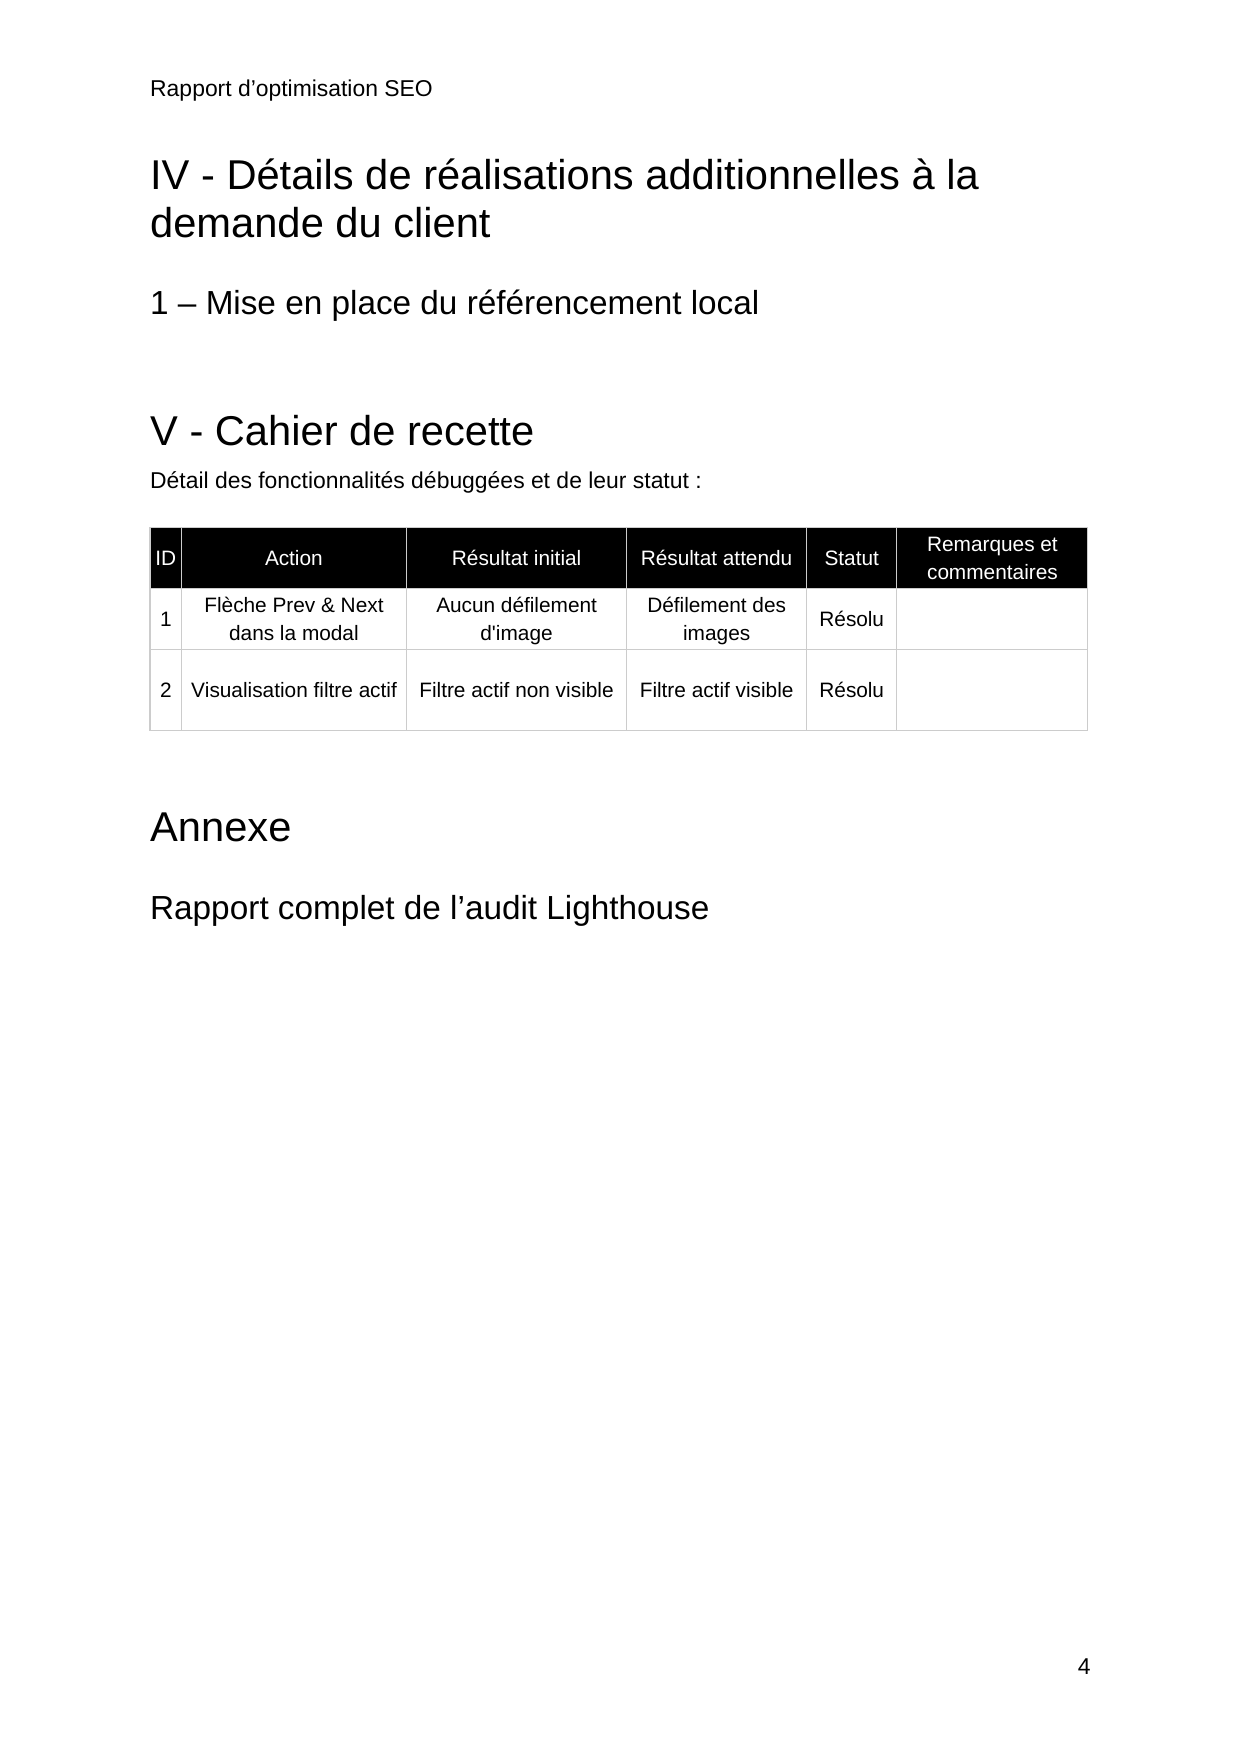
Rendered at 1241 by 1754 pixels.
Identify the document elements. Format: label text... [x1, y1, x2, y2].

text Détail des fonctionnalités débuggées et de leur statut : [150, 467, 1090, 493]
subtitle V - Cahier de recette [150, 406, 1090, 454]
table_cell Aucun défilement d'image [407, 589, 626, 649]
table_cell [897, 650, 1087, 730]
table_header Résultat attendu [627, 528, 806, 588]
subtitle IV - Détails de réalisations additionnelles à la demande du client [150, 150, 1090, 246]
table_cell [897, 589, 1087, 649]
table_cell Flèche Prev & Next dans la modal [182, 589, 406, 649]
table_header Remarques et commentaires [897, 528, 1087, 588]
table_header Statut [807, 528, 896, 588]
table_cell Filtre actif visible [627, 650, 806, 730]
subtitle 1 – Mise en place du référencement local [150, 283, 1090, 322]
table_cell 2 [151, 650, 181, 730]
table_cell Visualisation filtre actif [182, 650, 406, 730]
table_cell Défilement des images [627, 589, 806, 649]
table_cell Résolu [807, 650, 896, 730]
table_header Action [182, 528, 406, 588]
table_cell Filtre actif non visible [407, 650, 626, 730]
table_header Résultat initial [407, 528, 626, 588]
subtitle Annexe [150, 803, 1090, 851]
table_cell Résolu [807, 589, 896, 649]
table_cell 1 [151, 589, 181, 649]
table_header ID [151, 528, 181, 588]
subtitle Rapport complet de l’audit Lighthouse [150, 888, 1090, 927]
